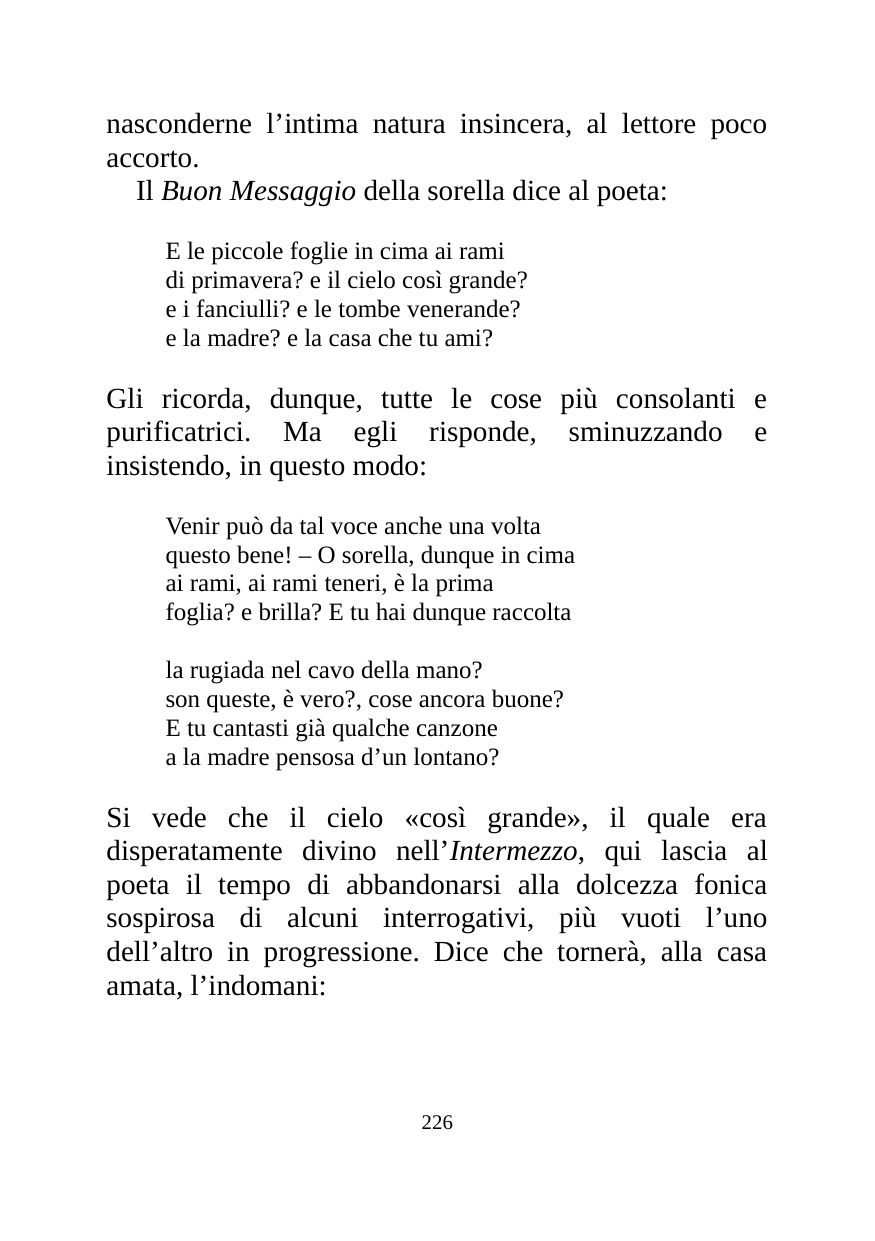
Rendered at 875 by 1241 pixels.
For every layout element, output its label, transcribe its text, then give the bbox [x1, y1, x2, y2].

text Il Buon Messaggio della sorella dice al poeta: [106, 173, 768, 207]
text la rugiada nel cavo della mano? son queste, è vero?, cose ancora buone? E tu cantasti già qualche canzone a la madre pensosa d’un lontano? [165, 655, 768, 770]
text Si vede che il cielo «così grande», il quale era disperatamente divino nell’Intermezzo, qui lascia al poeta il tempo di abbandonarsi alla dolcezza fonica sospirosa di alcuni interrogativi, più vuoti l’uno dell’altro in progressione. Dice che tornerà, alla casa amata, l’indomani: [106, 800, 768, 1001]
text Venir può da tal voce anche una volta questo bene! – O sorella, dunque in cima ai rami, ai rami teneri, è la prima foglia? e brilla? E tu hai dunque raccolta [165, 511, 768, 626]
text E le piccole foglie in cima ai rami di primavera? e il cielo così grande? e i fanciulli? e le tombe venerande? e la madre? e la casa che tu ami? [165, 236, 768, 351]
text Gli ricorda, dunque, tutte le cose più consolanti e purificatrici. Ma egli risponde, sminuzzando e insistendo, in questo modo: [106, 381, 768, 481]
text nasconderne l’intima natura insincera, al lettore poco accorto. [106, 106, 768, 173]
